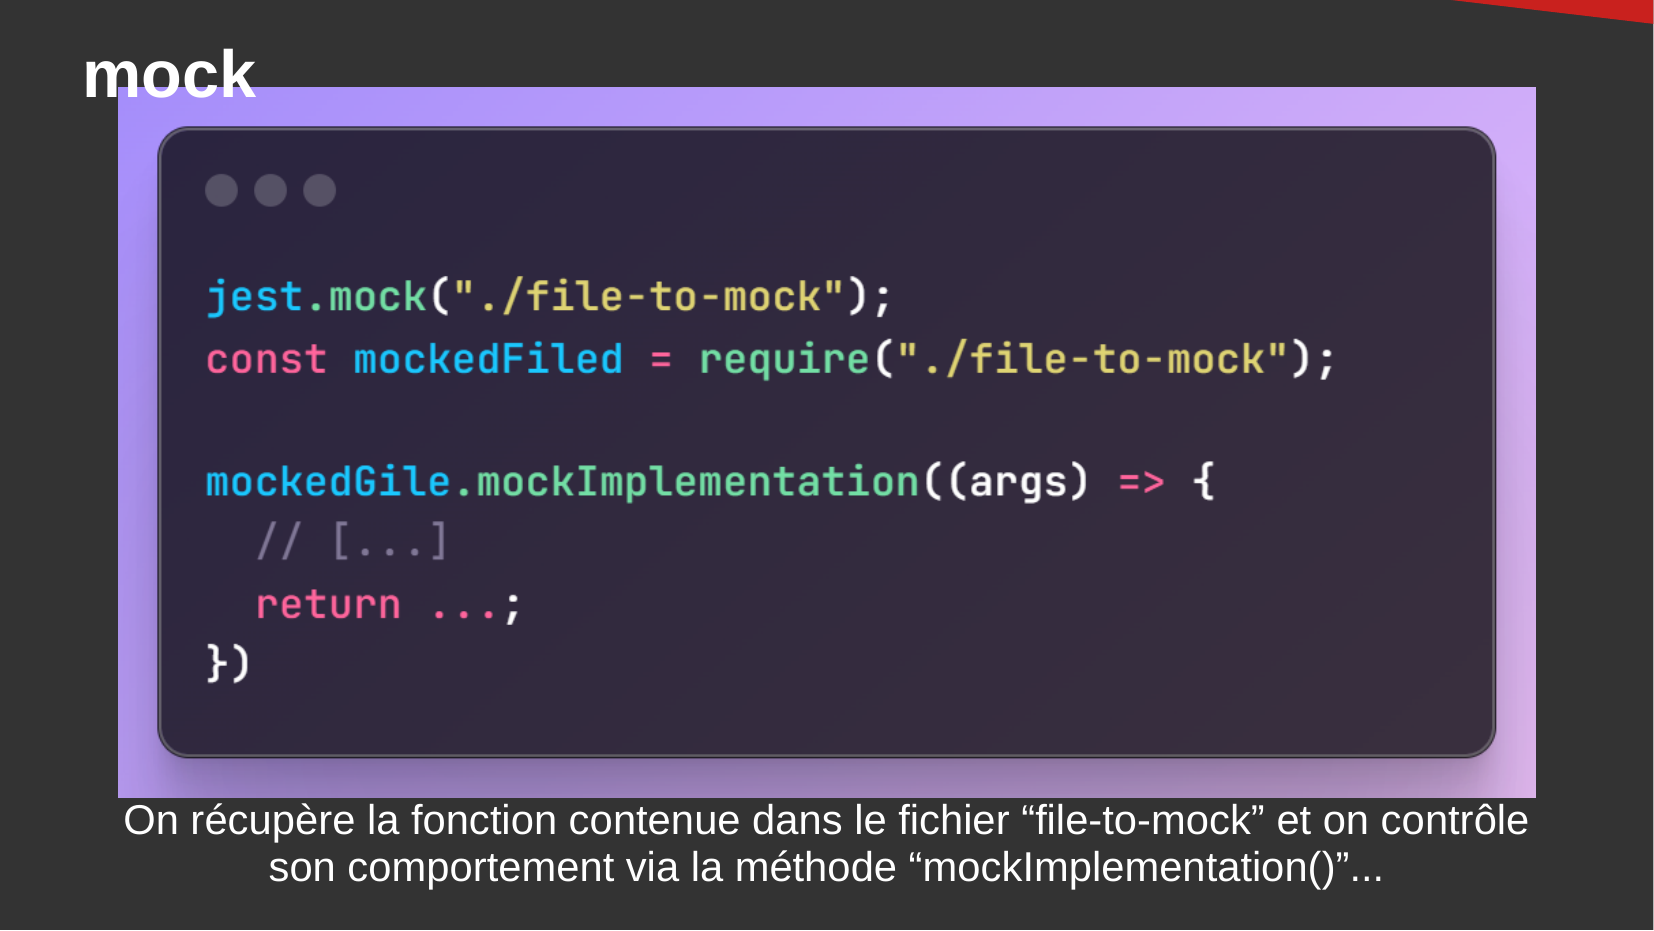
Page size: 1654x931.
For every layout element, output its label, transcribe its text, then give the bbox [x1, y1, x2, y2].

picture [118, 112, 1536, 797]
text_box [1451, 0, 1654, 24]
title mock [82, 37, 1571, 112]
list On récupère la fonction contenue dans le fichier “file-to-mock” et on contrôle son comportement via la méthode “mockImplementation()”... [118, 797, 1536, 916]
